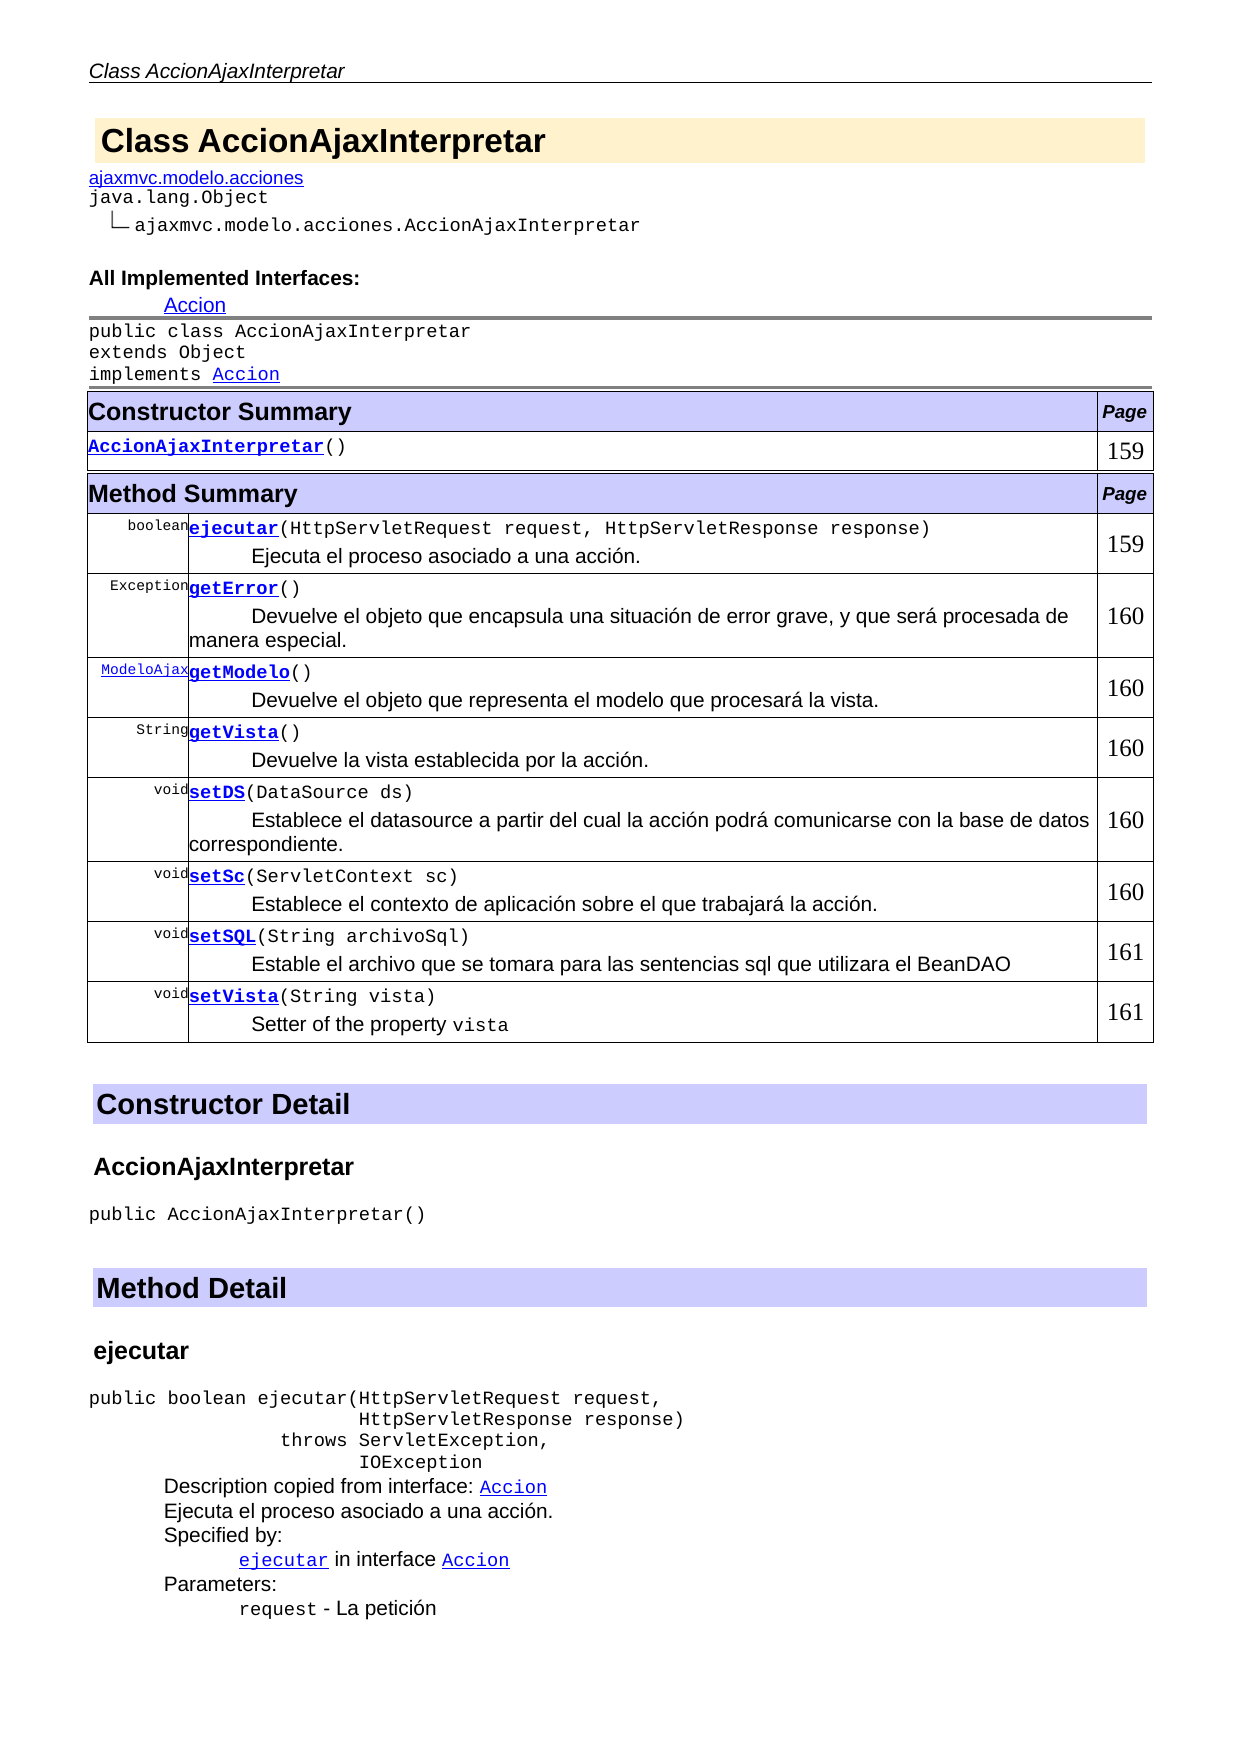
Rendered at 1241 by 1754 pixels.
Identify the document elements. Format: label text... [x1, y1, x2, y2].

table_cell getVista() Devuelve la vista establecida por la acción. [189, 718, 1097, 777]
table_header Constructor Summary [88, 392, 1097, 431]
table_cell 156 [1098, 922, 1153, 981]
table_cell setVista(String vista) Setter of the property vista [189, 982, 1097, 1042]
text Description copied from interface: Accion [163, 1474, 1152, 1499]
subtitle AccionAjaxInterpretar [93, 1152, 1147, 1181]
subtitle Constructor Detail [94, 1085, 1146, 1123]
subtitle Class AccionAjaxInterpretar [96, 120, 1144, 162]
table_cell String [88, 718, 188, 777]
table_cell ejecutar(HttpServletRequest request, HttpServletResponse response) Ejecuta el proceso asociado a una acción. [189, 514, 1097, 573]
table_cell void [88, 922, 188, 981]
table_cell 155 [1098, 514, 1153, 573]
picture [111, 209, 135, 232]
table_cell setDS(DataSource ds) Establece el datasource a partir del cual la acción podrá comunicarse con la base de datos correspondiente. [189, 778, 1097, 861]
text ajaxmvc.modelo.acciones.AccionAjaxInterpretar [88, 209, 1152, 237]
text public class AccionAjaxInterpretar [88, 322, 1152, 343]
text ejecutar in interface Accion [238, 1547, 1152, 1572]
text java.lang.Object [88, 188, 1152, 209]
text request - La petición [238, 1596, 1152, 1621]
table_cell AccionAjaxInterpretar() [88, 432, 1097, 470]
table_cell getModelo() Devuelve el objeto que representa el modelo que procesará la vista. [189, 658, 1097, 717]
subtitle ejecutar [93, 1336, 1147, 1364]
table_cell 156 [1098, 862, 1153, 921]
table_cell 156 [1098, 778, 1153, 861]
text Accion [163, 292, 1152, 316]
table_header Page [1098, 474, 1153, 513]
table_cell void [88, 982, 188, 1042]
table_cell 156 [1098, 574, 1153, 657]
table_cell void [88, 778, 188, 861]
table_cell ModeloAjax [88, 658, 188, 717]
table_cell 157 [1098, 982, 1153, 1042]
text Specified by: [163, 1523, 1152, 1547]
text public AccionAjaxInterpretar() [88, 1205, 1152, 1226]
text extends Object [88, 343, 1152, 364]
table_cell getError() Devuelve el objeto que encapsula una situación de error grave, y que será procesada de manera especial. [189, 574, 1097, 657]
text implements Accion [88, 364, 1152, 386]
table_header Page [1098, 392, 1153, 431]
table_header Method Summary [88, 474, 1097, 513]
table_cell setSc(ServletContext sc) Establece el contexto de aplicación sobre el que trabajará la acción. [189, 862, 1097, 921]
table_cell 155 [1098, 432, 1153, 470]
table_cell 156 [1098, 718, 1153, 777]
text public boolean ejecutar(HttpServletRequest request, HttpServletResponse response) throws ServletException, IOException [88, 1389, 1152, 1474]
table_cell Exception [88, 574, 188, 657]
subtitle Method Detail [94, 1269, 1146, 1306]
text Ejecuta el proceso asociado a una acción. [163, 1499, 1152, 1523]
subtitle All Implemented Interfaces: [88, 266, 1152, 290]
text Parameters: [163, 1572, 1152, 1596]
table_cell setSQL(String archivoSql) Estable el archivo que se tomara para las sentencias sql que utilizara el BeanDAO [189, 922, 1097, 981]
table_cell boolean [88, 514, 188, 573]
table_cell 156 [1098, 658, 1153, 717]
table_cell void [88, 862, 188, 921]
text ajaxmvc.modelo.acciones [88, 167, 1152, 188]
